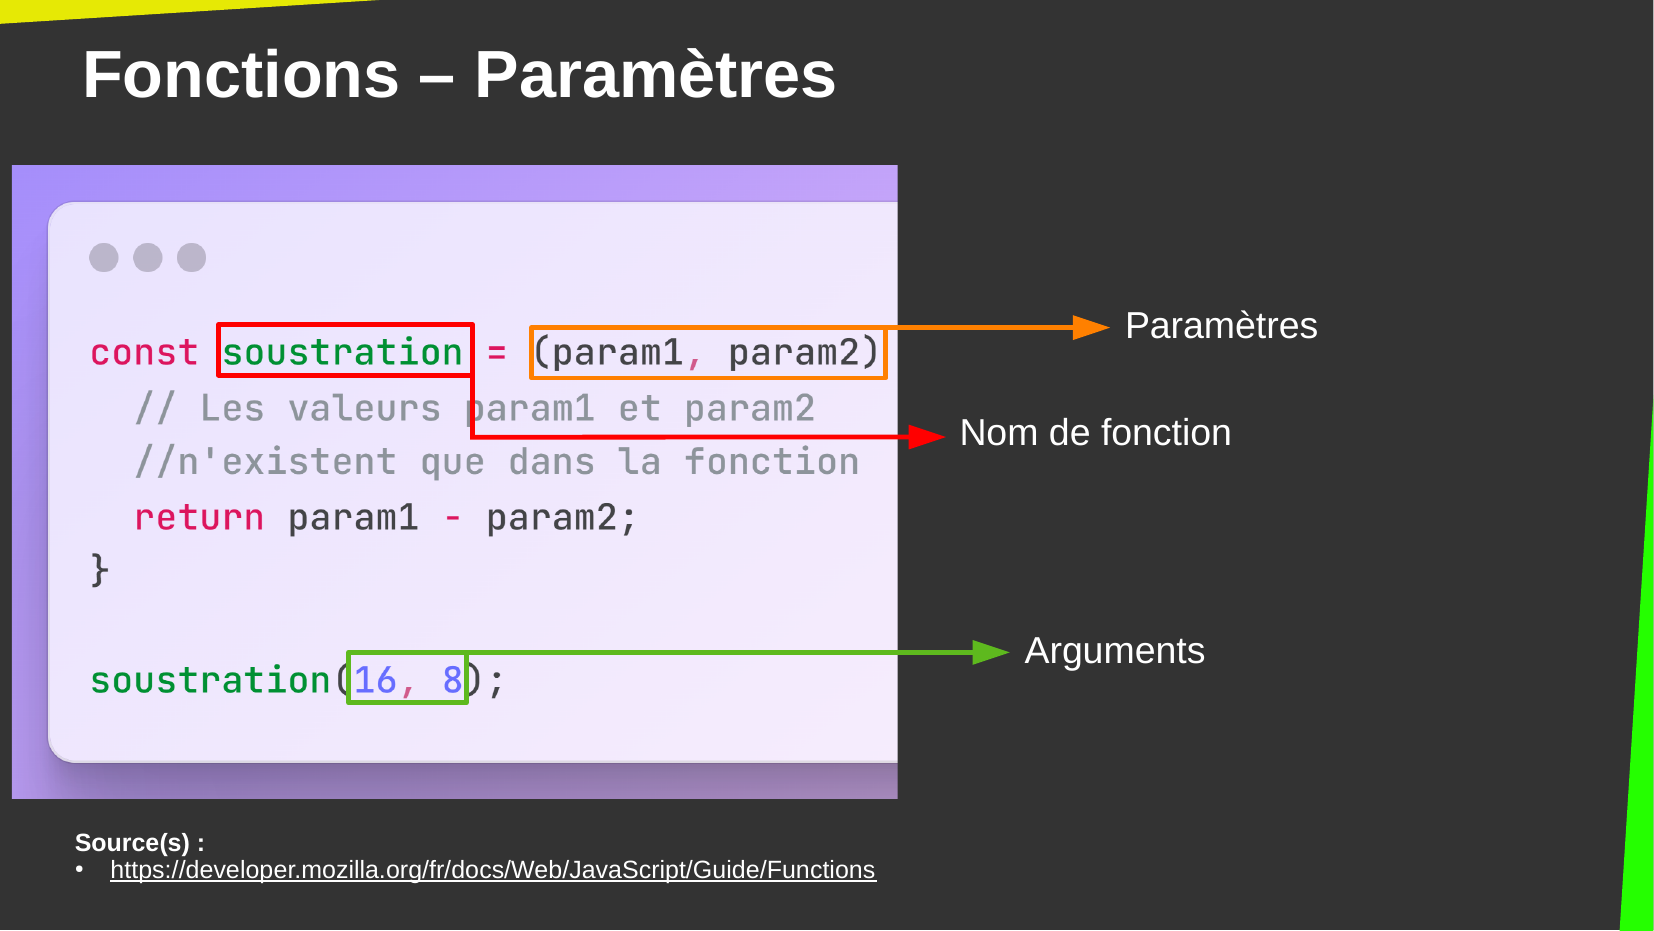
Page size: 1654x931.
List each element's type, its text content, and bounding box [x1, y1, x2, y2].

text_box Paramètres [1110, 297, 1359, 355]
text_box [0, 0, 380, 24]
picture [351, 655, 464, 700]
text_box Source(s) : https://developer.mozilla.org/fr/docs/Web/JavaScript/Guide/Functions [60, 820, 1583, 892]
text_box [1619, 387, 1654, 931]
title Fonctions – Paramètres [82, 37, 1571, 114]
picture [534, 330, 883, 376]
picture [221, 327, 470, 373]
text_box Arguments [1009, 622, 1258, 680]
text_box Nom de fonction [944, 403, 1264, 473]
picture [11, 165, 898, 800]
